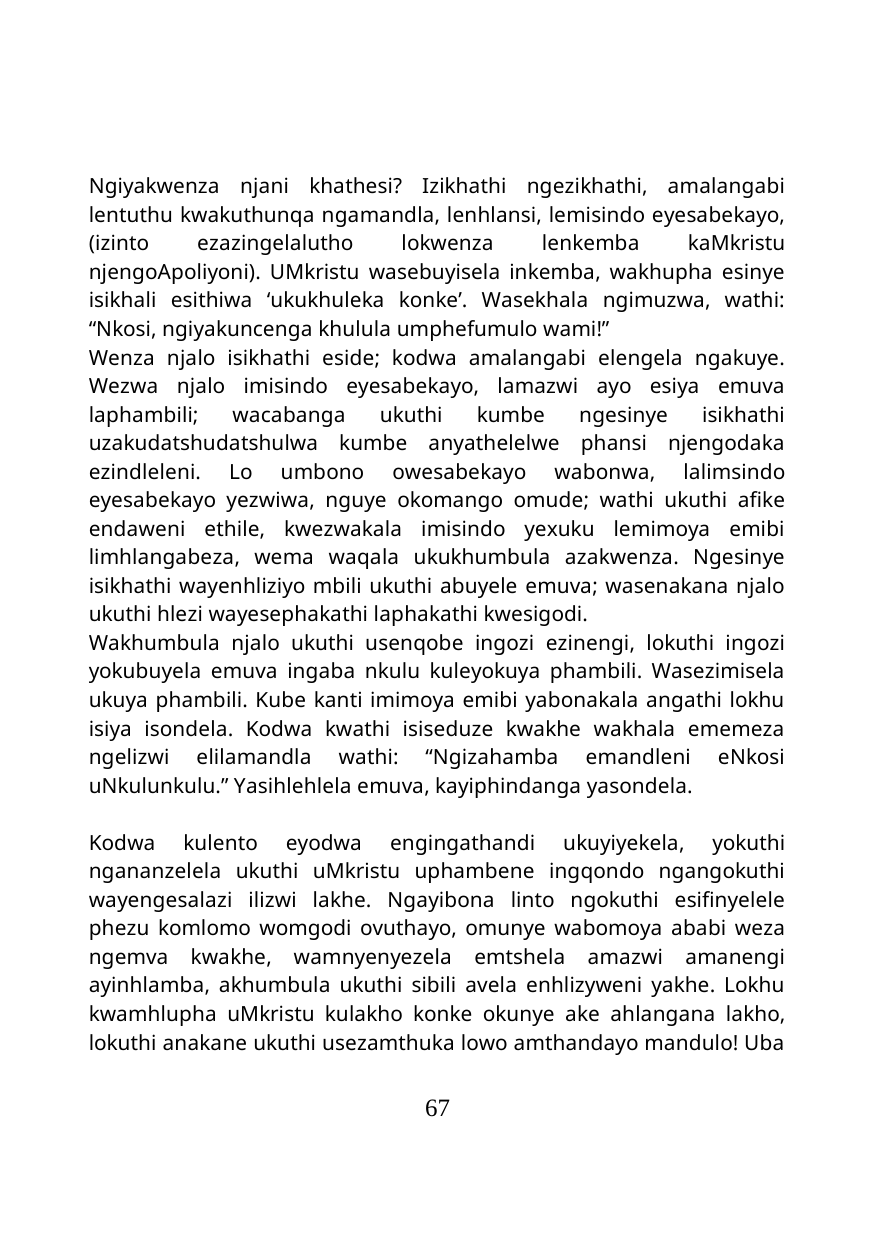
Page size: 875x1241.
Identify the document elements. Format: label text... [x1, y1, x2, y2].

text Ngiyakwenza njani khathesi? Izikhathi ngezikhathi, amalangabi lentuthu kwakuthunqa ngamandla, lenhlansi, lemisindo eyesabekayo, (izinto ezazingelalutho lokwenza lenkemba kaMkristu njengoApoliyoni). UMkristu wasebuyisela inkemba, wakhupha esinye isikhali esithiwa ‘ukukhuleka konke’. Wasekhala ngimuzwa, wathi: “Nkosi, ngiyakuncenga khulula umphefumulo wami!” [88, 171, 786, 342]
text Kodwa kulento eyodwa engingathandi ukuyiyekela, yokuthi ngananzelela ukuthi uMkristu uphambene ingqondo ngangokuthi wayengesalazi ilizwi lakhe. Ngayibona linto ngokuthi esifinyelele phezu komlomo womgodi ovuthayo, omunye wabomoya ababi weza ngemva kwakhe, wamnyenyezela emtshela amazwi amanengi ayinhlamba, akhumbula ukuthi sibili avela enhlizyweni yakhe. Lokhu kwamhlupha uMkristu kulakho konke okunye ake ahlangana lakho, lokuthi anakane ukuthi usezamthuka lowo amthandayo mandulo! Uba [88, 828, 786, 1056]
text Wenza njalo isikhathi eside; kodwa amalangabi elengela ngakuye. Wezwa njalo imisindo eyesabekayo, lamazwi ayo esiya emuva laphambili; wacabanga ukuthi kumbe ngesinye isikhathi uzakudatshudatshulwa kumbe anyathelelwe phansi njengodaka ezindleleni. Lo umbono owesabekayo wabonwa, lalimsindo eyesabekayo yezwiwa, nguye okomango omude; wathi ukuthi afike endaweni ethile, kwezwakala imisindo yexuku lemimoya emibi limhlangabeza, wema waqala ukukhumbula azakwenza. Ngesinye isikhathi wayenhliziyo mbili ukuthi abuyele emuva; wasenakana njalo ukuthi hlezi wayesephakathi laphakathi kwesigodi. [88, 342, 786, 628]
text Wakhumbula njalo ukuthi usenqobe ingozi ezinengi, lokuthi ingozi yokubuyela emuva ingaba nkulu kuleyokuya phambili. Wasezimisela ukuya phambili. Kube kanti imimoya emibi yabonakala angathi lokhu isiya isondela. Kodwa kwathi isiseduze kwakhe wakhala ememeza ngelizwi elilamandla wathi: “Ngizahamba emandleni eNkosi uNkulunkulu.” Yasihlehlela emuva, kayiphindanga yasondela. [88, 628, 786, 799]
